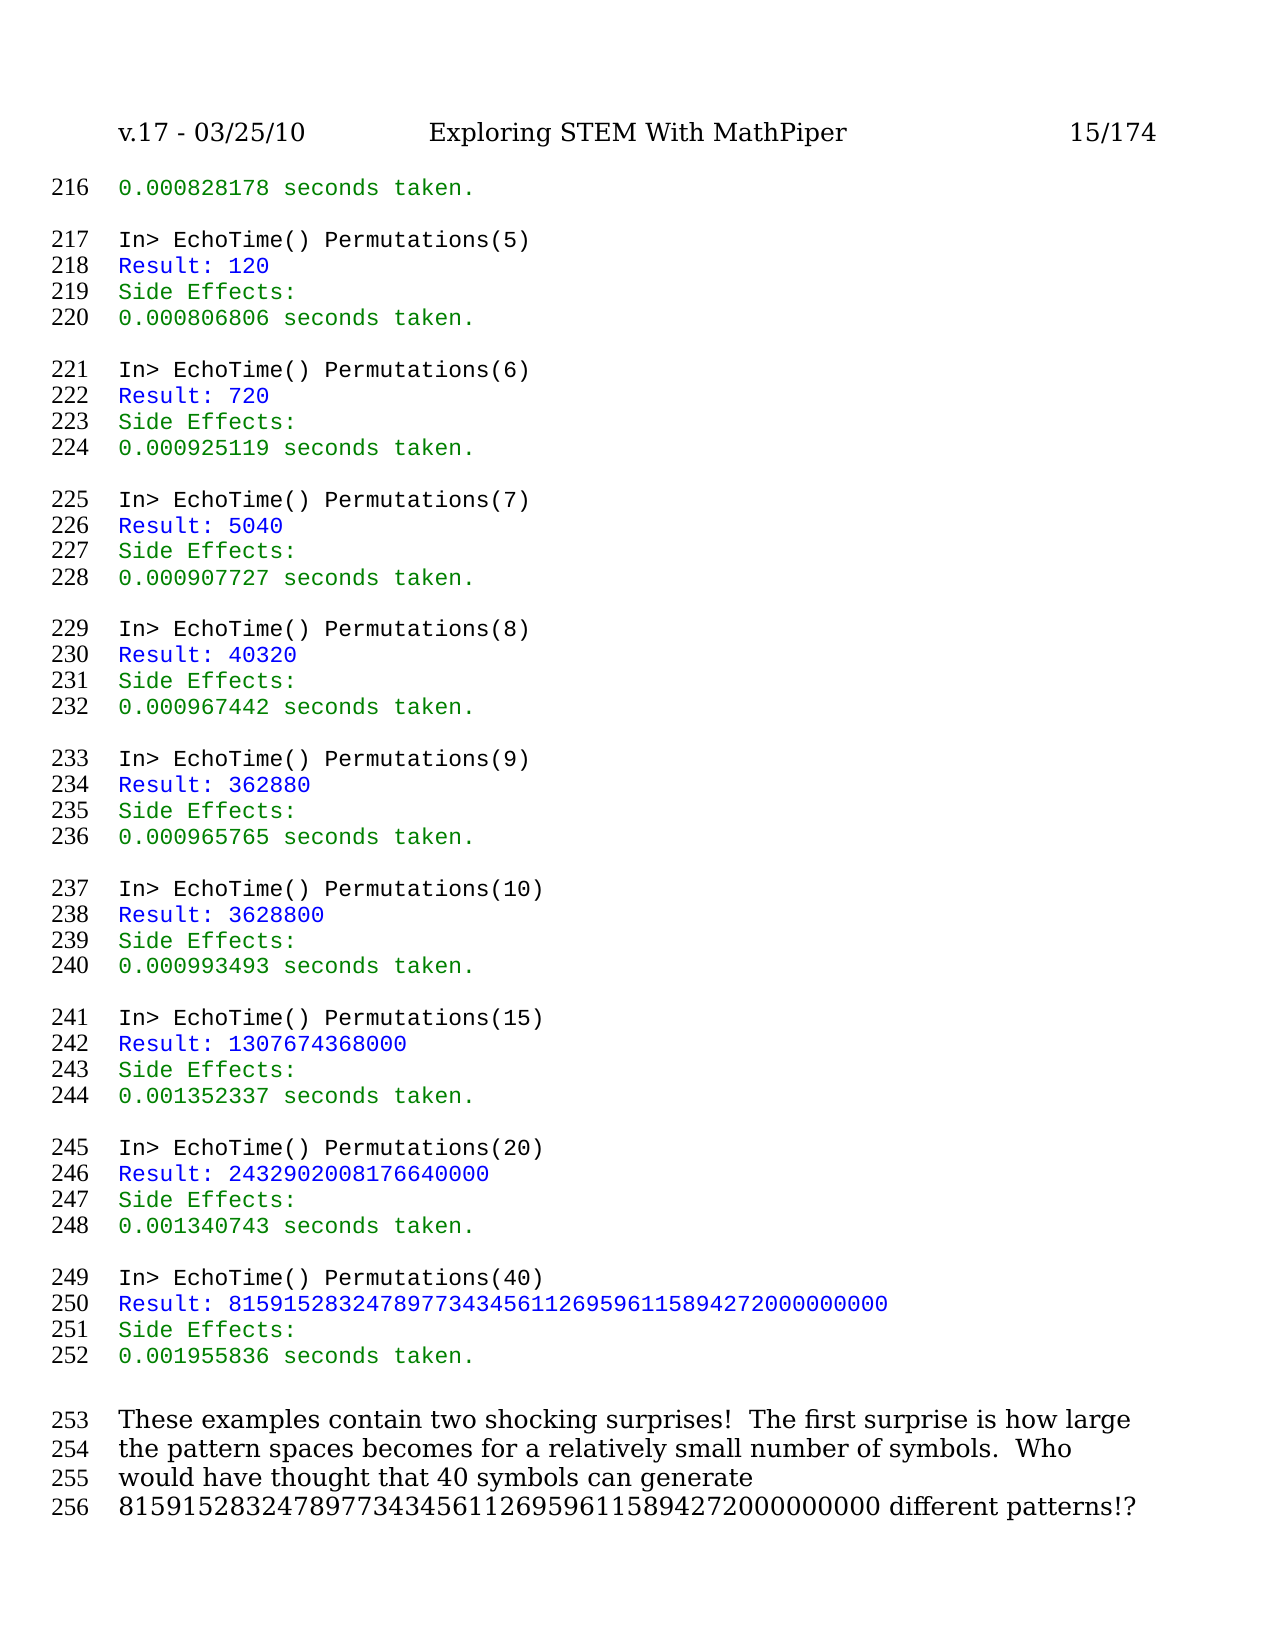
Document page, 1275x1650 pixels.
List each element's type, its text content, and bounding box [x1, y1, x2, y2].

text In> EchoTime() Permutations(9) [118, 747, 1157, 773]
text 0.000925119 seconds taken. [118, 436, 1157, 462]
text 0.000806806 seconds taken. [118, 306, 1157, 332]
text In> EchoTime() Permutations(40) [118, 1266, 1157, 1292]
text Side Effects: [118, 540, 1157, 566]
text Side Effects: [118, 929, 1157, 955]
text In> EchoTime() Permutations(20) [118, 1136, 1157, 1162]
text In> EchoTime() Permutations(15) [118, 1007, 1157, 1033]
text Result: 362880 [118, 773, 1157, 799]
text In> EchoTime() Permutations(7) [118, 488, 1157, 514]
text Side Effects: [118, 669, 1157, 696]
text In> EchoTime() Permutations(5) [118, 229, 1157, 254]
text Result: 40320 [118, 644, 1157, 669]
text Result: 5040 [118, 514, 1157, 540]
text Side Effects: [118, 1188, 1157, 1214]
text 0.001340743 seconds taken. [118, 1214, 1157, 1240]
text Result: 720 [118, 384, 1157, 410]
text 0.000993493 seconds taken. [118, 955, 1157, 981]
text 0.000828178 seconds taken. [118, 177, 1157, 203]
text In> EchoTime() Permutations(10) [118, 877, 1157, 903]
text In> EchoTime() Permutations(8) [118, 618, 1157, 644]
text Side Effects: [118, 799, 1157, 825]
text Result: 3628800 [118, 903, 1157, 929]
text 0.000965765 seconds taken. [118, 825, 1157, 851]
text 0.001352337 seconds taken. [118, 1084, 1157, 1111]
text Result: 1307674368000 [118, 1033, 1157, 1059]
text Result: 815915283247897734345611269596115894272000000000 [118, 1292, 1157, 1318]
text In> EchoTime() Permutations(6) [118, 358, 1157, 384]
text 0.000907727 seconds taken. [118, 566, 1157, 592]
text Result: 2432902008176640000 [118, 1162, 1157, 1188]
text Side Effects: [118, 1318, 1157, 1344]
text 0.000967442 seconds taken. [118, 696, 1157, 721]
text Side Effects: [118, 410, 1157, 436]
text 0.001955836 seconds taken. [118, 1344, 1157, 1370]
text Result: 120 [118, 254, 1157, 281]
text These examples contain two shocking surprises! The first surprise is how large the pattern spaces becomes for a relatively small number of symbols. Who would have thought that 40 symbols can generate 815915283247897734345611269596115894272000000000 different patterns!? [118, 1405, 1157, 1521]
text Side Effects: [118, 1059, 1157, 1084]
text Side Effects: [118, 281, 1157, 306]
